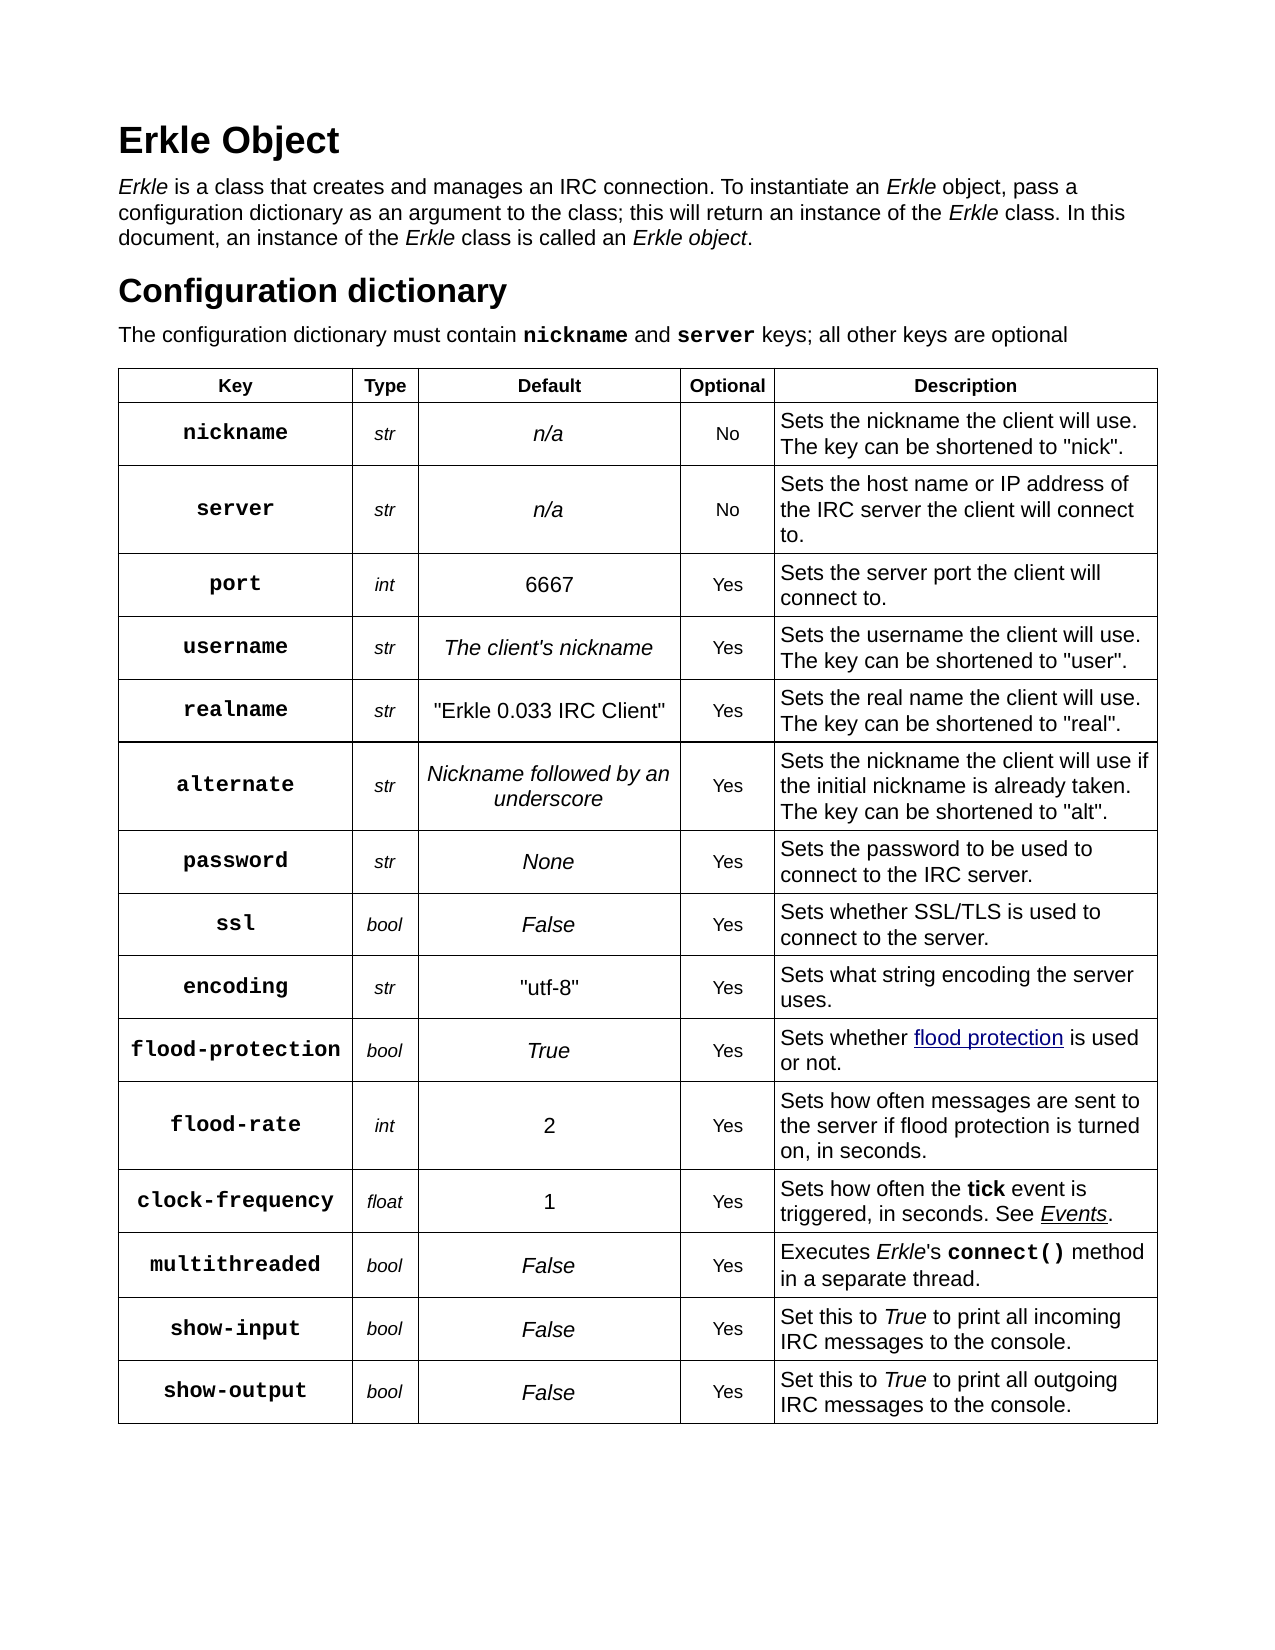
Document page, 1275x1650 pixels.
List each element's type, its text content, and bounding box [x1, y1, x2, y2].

table_cell Executes Erkle's connect() method in a separate thread. [775, 1233, 1157, 1297]
table_cell nickname [119, 403, 352, 464]
table_cell show-output [119, 1361, 352, 1423]
table_cell str [353, 466, 418, 553]
table_cell password [119, 831, 352, 892]
table_header Key [119, 369, 352, 402]
table_header Type [353, 369, 418, 402]
subtitle Configuration dictionary [118, 271, 1157, 309]
table_cell "utf-8" [419, 956, 680, 1018]
table_cell flood-rate [119, 1082, 352, 1169]
table_cell Sets whether flood protection is used or not. [775, 1019, 1157, 1081]
table_cell multithreaded [119, 1233, 352, 1297]
table_cell n/a [419, 466, 680, 553]
table_cell Yes [681, 743, 774, 829]
table_cell False [419, 1298, 680, 1360]
table_cell port [119, 554, 352, 616]
table_cell realname [119, 680, 352, 741]
table_cell False [419, 1361, 680, 1423]
table_header Optional [681, 369, 774, 402]
table_cell 1 [419, 1170, 680, 1232]
table_cell bool [353, 1019, 418, 1081]
table_cell Sets the real name the client will use. The key can be shortened to "real". [775, 680, 1157, 741]
table_cell Yes [681, 617, 774, 678]
table_header Description [775, 369, 1157, 402]
table_cell show-input [119, 1298, 352, 1360]
table_cell 2 [419, 1082, 680, 1169]
table_cell Sets the nickname the client will use if the initial nickname is already taken. The key can be shortened to "alt". [775, 743, 1157, 829]
table_cell str [353, 743, 418, 829]
table_cell Sets the server port the client will connect to. [775, 554, 1157, 616]
table_cell int [353, 554, 418, 616]
table_cell ssl [119, 894, 352, 955]
table_header Default [419, 369, 680, 402]
table_cell str [353, 617, 418, 678]
table_cell Sets how often messages are sent to the server if flood protection is turned on, in seconds. [775, 1082, 1157, 1169]
table_cell Set this to True to print all incoming IRC messages to the console. [775, 1298, 1157, 1360]
table_cell 6667 [419, 554, 680, 616]
table_cell Sets what string encoding the server uses. [775, 956, 1157, 1018]
table_cell server [119, 466, 352, 553]
table_cell Yes [681, 680, 774, 741]
table_cell Yes [681, 1298, 774, 1360]
table_cell str [353, 831, 418, 892]
table_cell Sets whether SSL/TLS is used to connect to the server. [775, 894, 1157, 955]
table_cell Set this to True to print all outgoing IRC messages to the console. [775, 1361, 1157, 1423]
table_cell True [419, 1019, 680, 1081]
table_cell No [681, 403, 774, 464]
table_cell Yes [681, 554, 774, 616]
text The configuration dictionary must contain nickname and server keys; all other keys are optional [118, 322, 1157, 349]
table_cell Yes [681, 1082, 774, 1169]
table_cell bool [353, 1298, 418, 1360]
table_cell str [353, 956, 418, 1018]
table_cell Sets the host name or IP address of the IRC server the client will connect to. [775, 466, 1157, 553]
table_cell None [419, 831, 680, 892]
table_cell False [419, 894, 680, 955]
table_cell float [353, 1170, 418, 1232]
subtitle Erkle Object [118, 118, 1157, 162]
table_cell flood-protection [119, 1019, 352, 1081]
table_cell Sets the password to be used to connect to the IRC server. [775, 831, 1157, 892]
table_cell Yes [681, 1233, 774, 1297]
text Erkle is a class that creates and manages an IRC connection. To instantiate an Erkle object, pass a configuration dictionary as an argument to the class; this will return an instance of the Erkle class. In this document, an instance of the Erkle class is called an Erkle object. [118, 174, 1157, 250]
table_cell False [419, 1233, 680, 1297]
table_cell bool [353, 1361, 418, 1423]
table_cell Nickname followed by an underscore [419, 743, 680, 829]
table_cell str [353, 403, 418, 464]
table_cell Sets how often the tick event is triggered, in seconds. See Events. [775, 1170, 1157, 1232]
table_cell clock-frequency [119, 1170, 352, 1232]
table_cell Yes [681, 956, 774, 1018]
table_cell bool [353, 894, 418, 955]
table_cell bool [353, 1233, 418, 1297]
table_cell No [681, 466, 774, 553]
table_cell alternate [119, 743, 352, 829]
table_cell Sets the username the client will use. The key can be shortened to "user". [775, 617, 1157, 678]
table_cell Sets the nickname the client will use. The key can be shortened to "nick". [775, 403, 1157, 464]
table_cell n/a [419, 403, 680, 464]
table_cell Yes [681, 1361, 774, 1423]
table_cell Yes [681, 1170, 774, 1232]
table_cell Yes [681, 831, 774, 892]
table_cell Yes [681, 894, 774, 955]
table_cell "Erkle 0.033 IRC Client" [419, 680, 680, 741]
table_cell str [353, 680, 418, 741]
table_cell int [353, 1082, 418, 1169]
table_cell Yes [681, 1019, 774, 1081]
table_cell encoding [119, 956, 352, 1018]
table_cell username [119, 617, 352, 678]
table_cell The client's nickname [419, 617, 680, 678]
